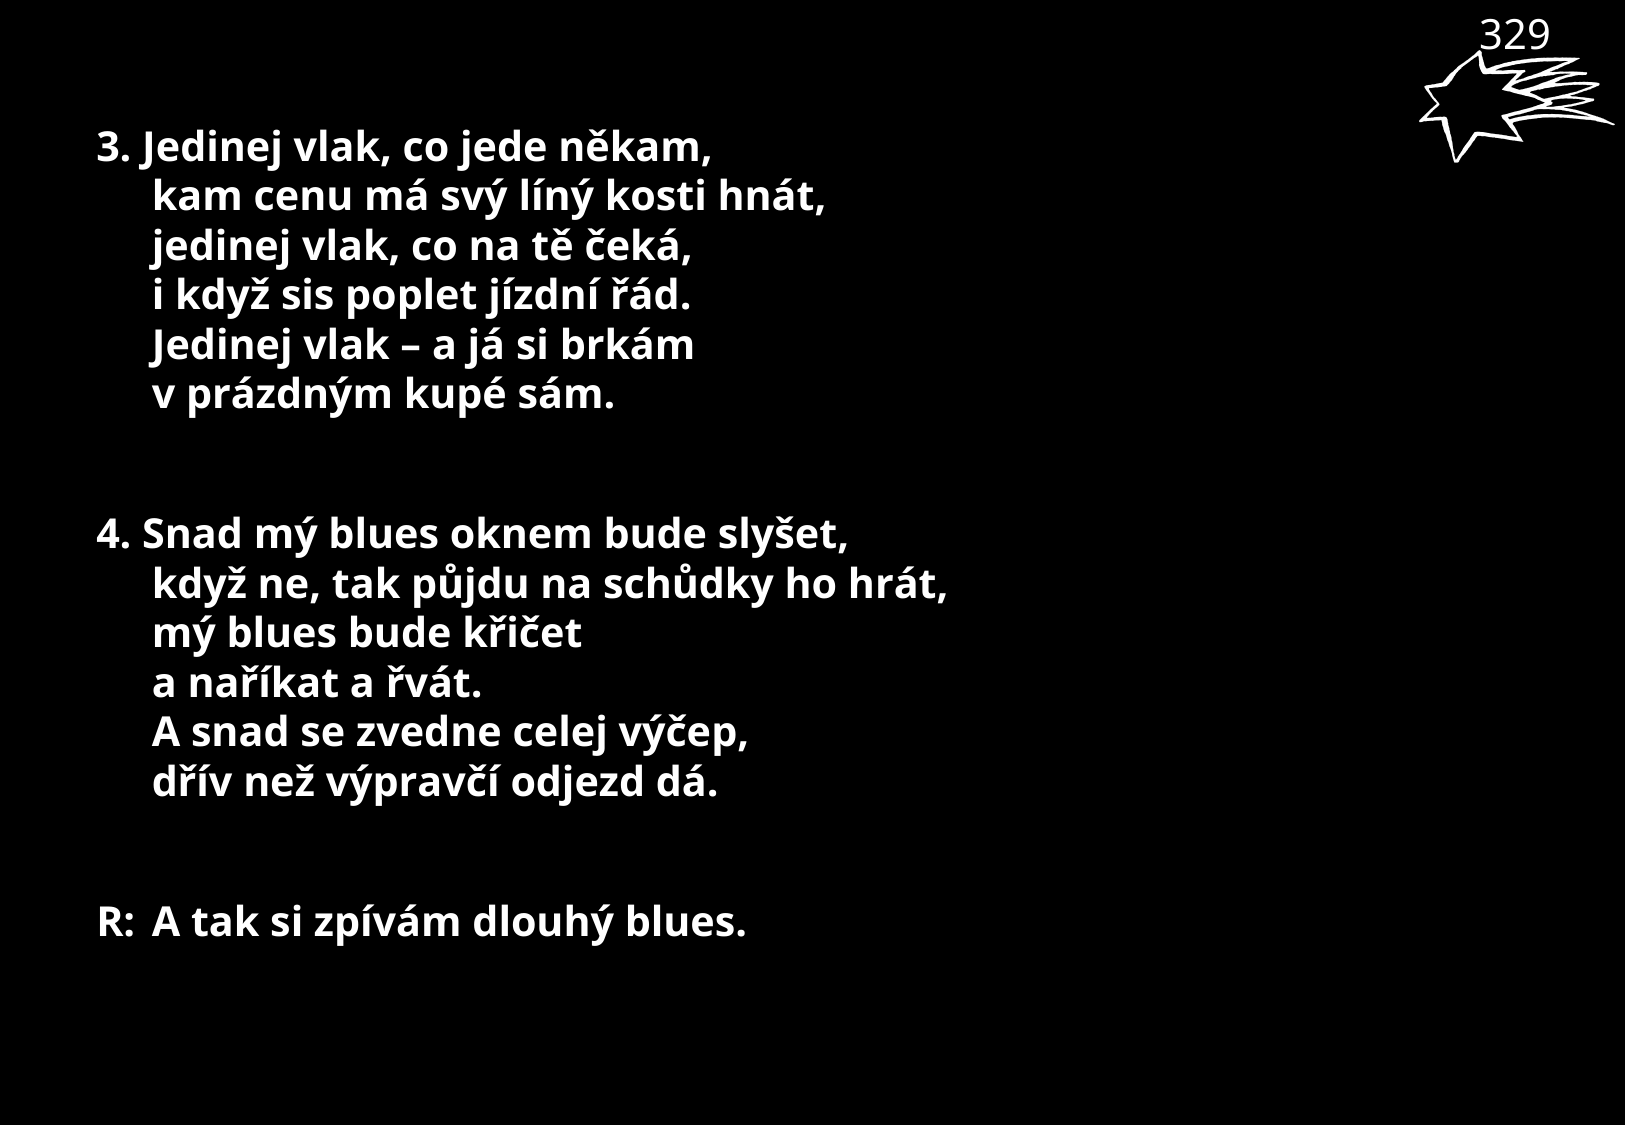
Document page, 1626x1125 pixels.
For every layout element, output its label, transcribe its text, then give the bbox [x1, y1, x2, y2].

text_box 329 [1405, 0, 1626, 66]
list 3. Jedinej vlak, co jede někam, kam cenu má svý líný kosti hnát, jedinej vlak, co na tě čeká, i když sis poplet jízdní řád. Jedinej vlak – a já si brkám v prázdným kupé sám. 4. Snad mý blues oknem bude slyšet, když ne, tak půjdu na schůdky ho hrát, mý blues bude křičet a naříkat a řvát. A snad se zvedne celej výčep, dřív než výpravčí odjezd dá. R: A tak si zpívám dlouhý blues. [81, 112, 1544, 1101]
